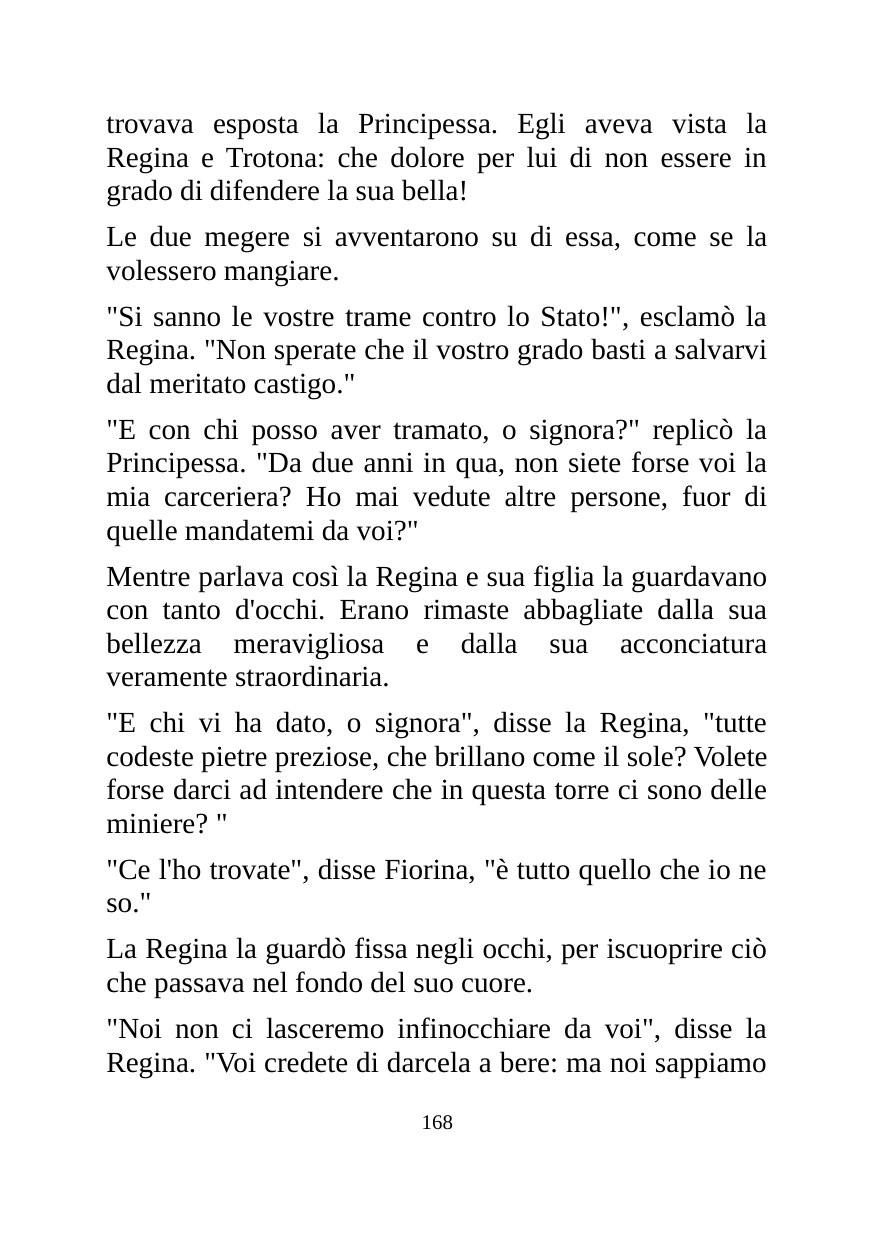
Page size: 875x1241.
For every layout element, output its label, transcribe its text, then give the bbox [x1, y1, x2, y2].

text "E chi vi ha dato, o signora", disse la Regina, "tutte codeste pietre preziose, che brillano come il sole? Volete forse darci ad intendere che in questa torre ci sono delle miniere? " [106, 705, 768, 839]
text Le due megere si avventarono su di essa, come se la volessero mangiare. [106, 219, 768, 286]
text Mentre parlava così la Regina e sua figlia la guardavano con tanto d'occhi. Erano rimaste abbagliate dalla sua bellezza meravigliosa e dalla sua acconciatura veramente straordinaria. [106, 559, 768, 693]
text trovava esposta la Principessa. Egli aveva vista la Regina e Trotona: che dolore per lui di non essere in grado di difendere la sua bella! [106, 106, 768, 207]
text "Si sanno le vostre trame contro lo Stato!", esclamò la Regina. "Non sperate che il vostro grado basti a salvarvi dal meritato castigo." [106, 299, 768, 399]
text "E con chi posso aver tramato, o signora?" replicò la Principessa. "Da due anni in qua, non siete forse voi la mia carceriera? Ho mai vedute altre persone, fuor di quelle mandatemi da voi?" [106, 412, 768, 546]
text "Noi non ci lasceremo infinocchiare da voi", disse la Regina. "Voi credete di darcela a bere: ma noi sappiamo [106, 1011, 768, 1078]
text La Regina la guardò fissa negli occhi, per iscuoprire ciò che passava nel fondo del suo cuore. [106, 932, 768, 999]
text "Ce l'ho trovate", disse Fiorina, "è tutto quello che io ne so." [106, 852, 768, 919]
